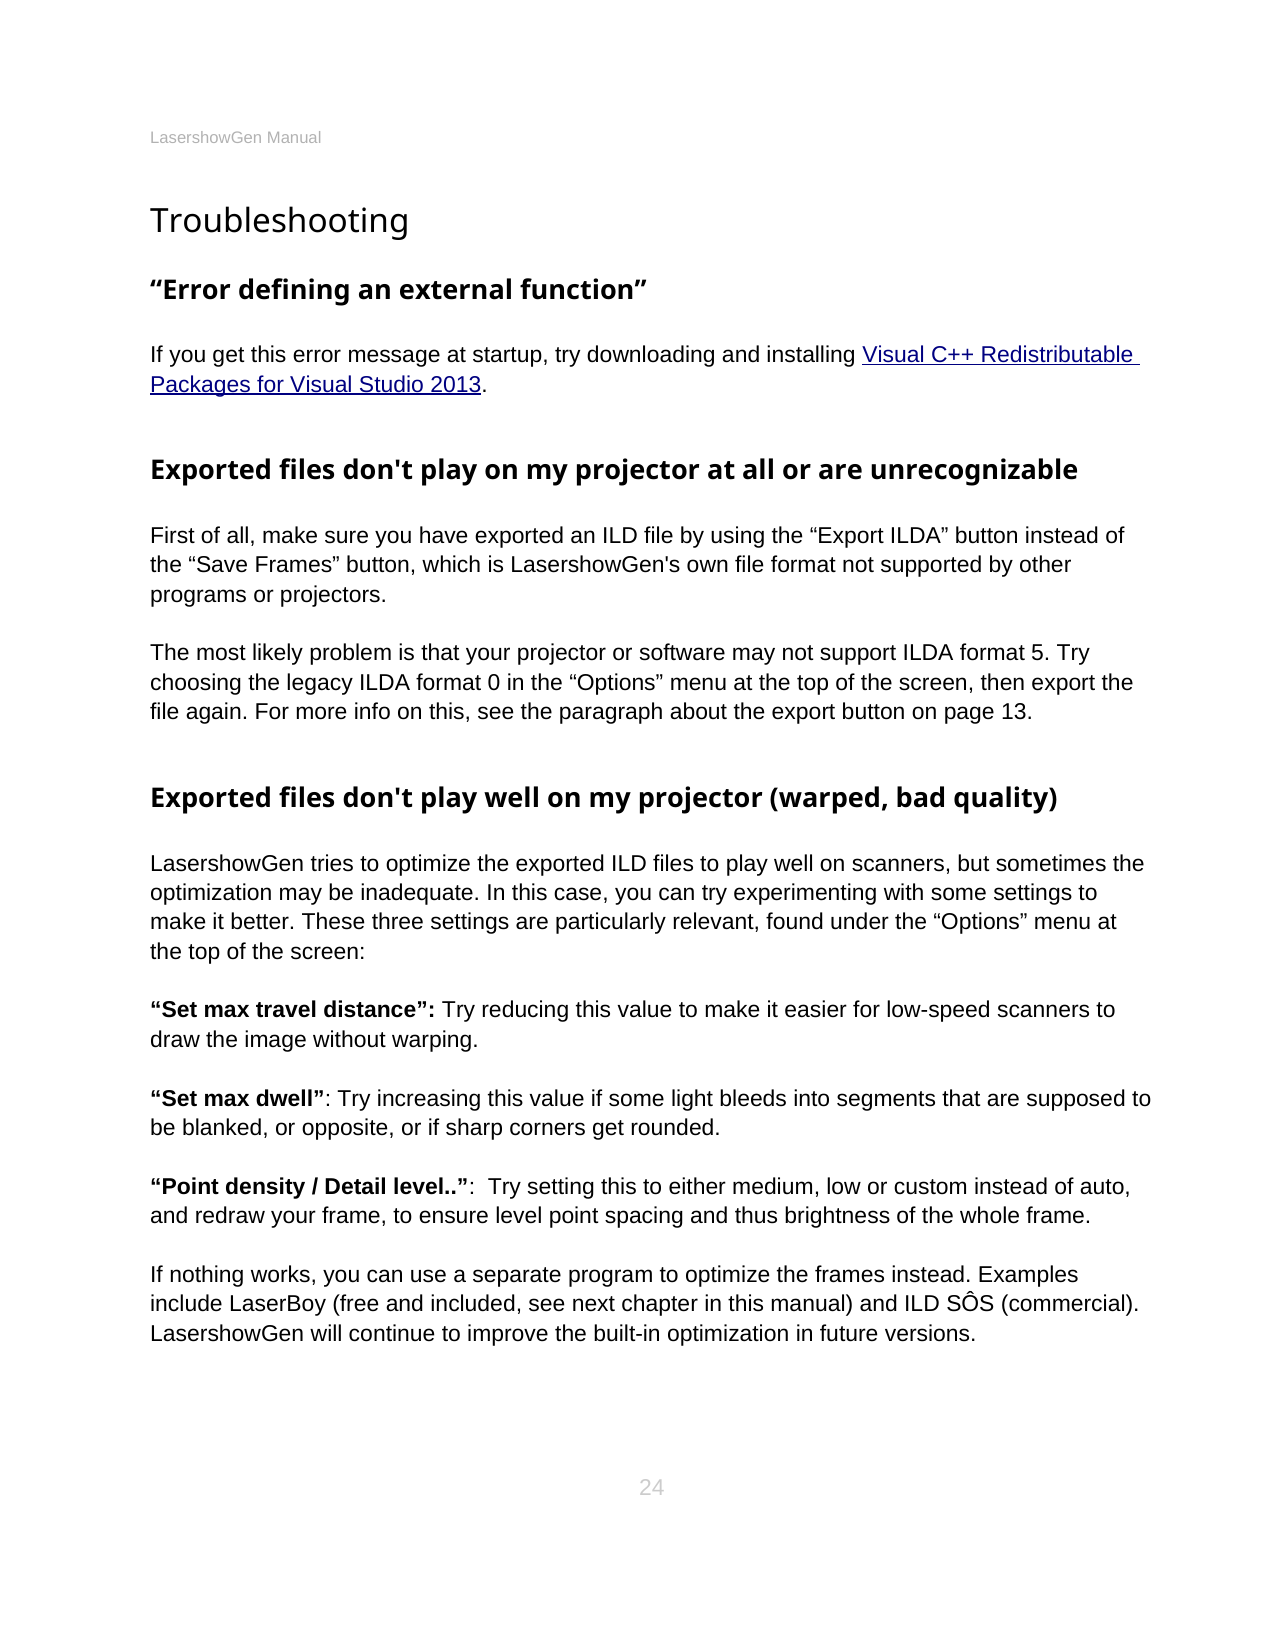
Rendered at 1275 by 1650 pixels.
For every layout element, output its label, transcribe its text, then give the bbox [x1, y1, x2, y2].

subtitle “Error defining an external function” [150, 270, 1153, 307]
subtitle Exported files don't play well on my projector (warped, bad quality) [150, 778, 1153, 815]
text “Set max travel distance”: Try reducing this value to make it easier for low-speed scanners to draw the image without warping. [150, 997, 1153, 1052]
text The most likely problem is that your projector or software may not support ILDA format 5. Try choosing the legacy ILDA format 0 in the “Options” menu at the top of the screen, then export the file again. For more info on this, see the paragraph about the export button on page 13. [150, 640, 1153, 724]
text LasershowGen tries to optimize the exported ILD files to play well on scanners, but sometimes the optimization may be inadequate. In this case, you can try experimenting with some settings to make it better. These three settings are particularly relevant, found under the “Options” menu at the top of the screen: [150, 850, 1153, 964]
text “Point density / Detail level..”: Try setting this to either medium, low or custom instead of auto, and redraw your frame, to ensure level point spacing and thus brightness of the whole frame. [150, 1173, 1153, 1228]
text First of all, make sure you have exported an ILD file by using the “Export ILDA” button instead of the “Save Frames” button, which is LasershowGen's own file format not supported by other programs or projectors. [150, 523, 1153, 607]
text If nothing works, you can use a separate program to optimize the frames instead. Examples include LaserBoy (free and included, see next chapter in this manual) and ILD SÔS (commercial). LasershowGen will continue to improve the built-in optimization in future versions. [150, 1261, 1153, 1346]
subtitle Exported files don't play on my projector at all or are unrecognizable [150, 451, 1153, 488]
text “Set max dwell”: Try increasing this value if some light bleeds into segments that are supposed to be blanked, or opposite, or if sharp corners get rounded. [150, 1085, 1153, 1140]
subtitle Troubleshooting [150, 197, 1153, 242]
text If you get this error message at startup, try downloading and installing Visual C++ Redistributable Packages for Visual Studio 2013. [150, 342, 1153, 397]
